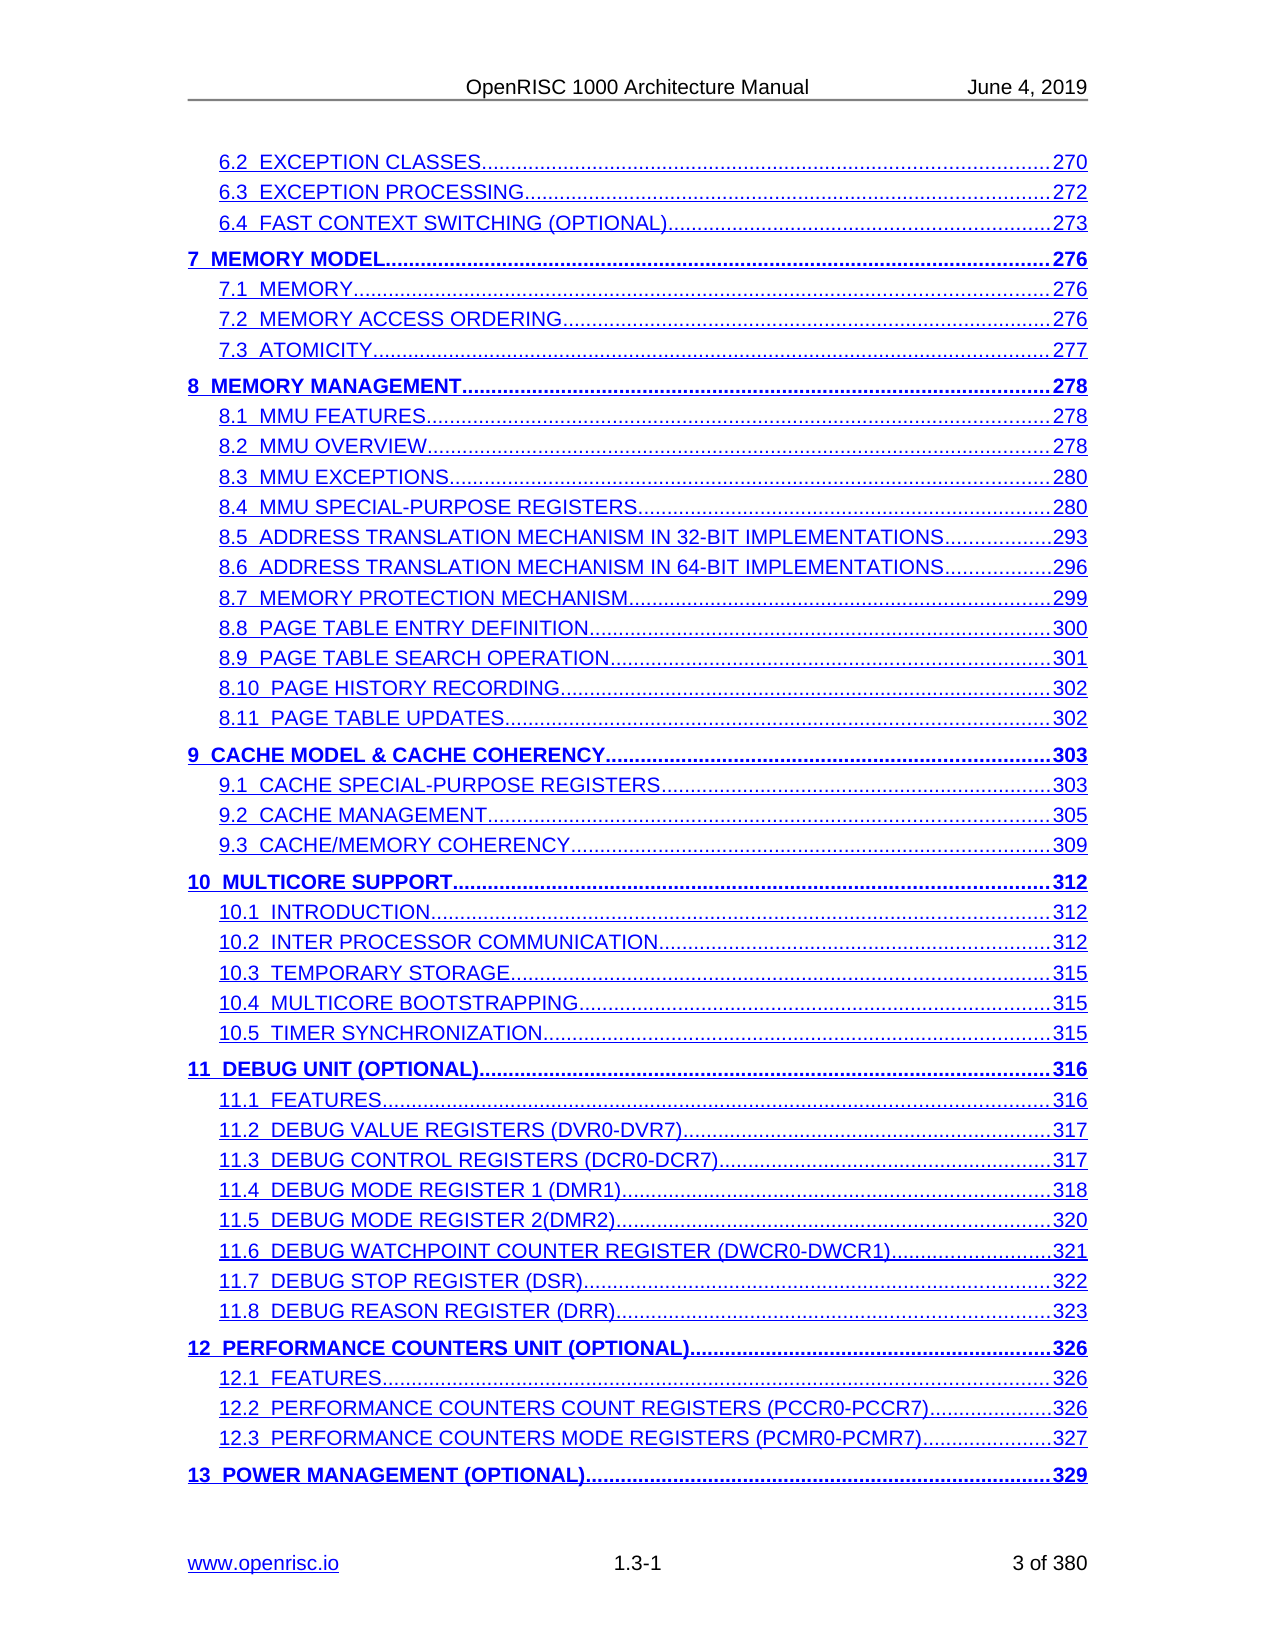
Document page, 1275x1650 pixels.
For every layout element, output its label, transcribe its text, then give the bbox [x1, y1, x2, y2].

text 8 Memory Management 278 [187, 374, 1087, 395]
text 12.2 Performance Counters Count Registers (PCCR0-PCCR7) 326 [219, 1396, 1087, 1417]
text 9.2 Cache Management 305 [219, 803, 1087, 824]
text 7 Memory Model 276 [187, 247, 1087, 268]
text 8.4 MMU Special-Purpose Registers 280 [219, 495, 1087, 516]
text 10.5 Timer Synchronization 315 [219, 1021, 1087, 1042]
text 9 Cache Model & Cache Coherency 303 [187, 743, 1087, 764]
text 8.11 Page Table Updates 302 [219, 706, 1087, 727]
text 8.3 MMU Exceptions 280 [219, 464, 1087, 486]
text 13 Power Management (Optional) 329 [187, 1462, 1087, 1483]
text 8.9 Page Table Search Operation 301 [219, 646, 1087, 667]
text 11 Debug Unit (Optional) 316 [187, 1057, 1087, 1078]
text 9.1 Cache Special-Purpose Registers 303 [219, 773, 1087, 794]
text 8.7 Memory Protection Mechanism 299 [219, 585, 1087, 606]
text 7.3 Atomicity 277 [219, 337, 1087, 358]
text 8.2 MMU Overview 278 [219, 434, 1087, 455]
text 10.1 Introduction 312 [219, 900, 1087, 921]
text 6.4 Fast Context Switching (Optional) 273 [219, 210, 1087, 231]
text 8.8 Page Table Entry Definition 300 [219, 616, 1087, 637]
text 10.4 Multicore bootstrapping 315 [219, 991, 1087, 1012]
text 8.6 Address Translation Mechanism in 64-bit Implementations 296 [219, 555, 1087, 576]
text 6.3 Exception Processing 272 [219, 180, 1087, 201]
text 10.3 Temporary Storage 315 [219, 960, 1087, 981]
text 11.3 Debug Control Registers (DCR0-DCR7) 317 [219, 1148, 1087, 1169]
text 7.2 Memory Access Ordering 276 [219, 307, 1087, 328]
text 11.8 Debug Reason Register (DRR) 323 [219, 1299, 1087, 1320]
text 11.5 Debug Mode Register 2(DMR2) 320 [219, 1208, 1087, 1229]
text 8.5 Address Translation Mechanism in 32-bit Implementations 293 [219, 525, 1087, 546]
text 11.4 Debug Mode Register 1 (DMR1) 318 [219, 1178, 1087, 1199]
text 11.7 Debug Stop Register (DSR) 322 [219, 1269, 1087, 1290]
text 11.6 Debug Watchpoint Counter Register (DWCR0-DWCR1) 321 [219, 1238, 1087, 1259]
text 10.2 Inter Processor Communication 312 [219, 930, 1087, 951]
text 11.2 Debug Value Registers (DVR0-DVR7) 317 [219, 1118, 1087, 1139]
text 11.1 Features 316 [219, 1087, 1087, 1108]
text 12.1 Features 326 [219, 1366, 1087, 1387]
text 8.10 Page History Recording 302 [219, 676, 1087, 697]
text 12.3 Performance Counters Mode Registers (PCMR0-PCMR7) 327 [219, 1426, 1087, 1447]
text 8.1 MMU Features 278 [219, 404, 1087, 425]
text 12 Performance Counters Unit (Optional) 326 [187, 1335, 1087, 1356]
text 6.2 Exception Classes 270 [219, 150, 1087, 171]
text 9.3 Cache/Memory Coherency 309 [219, 833, 1087, 854]
text 10 Multicore Support 312 [187, 870, 1087, 891]
text 7.1 Memory 276 [219, 277, 1087, 298]
